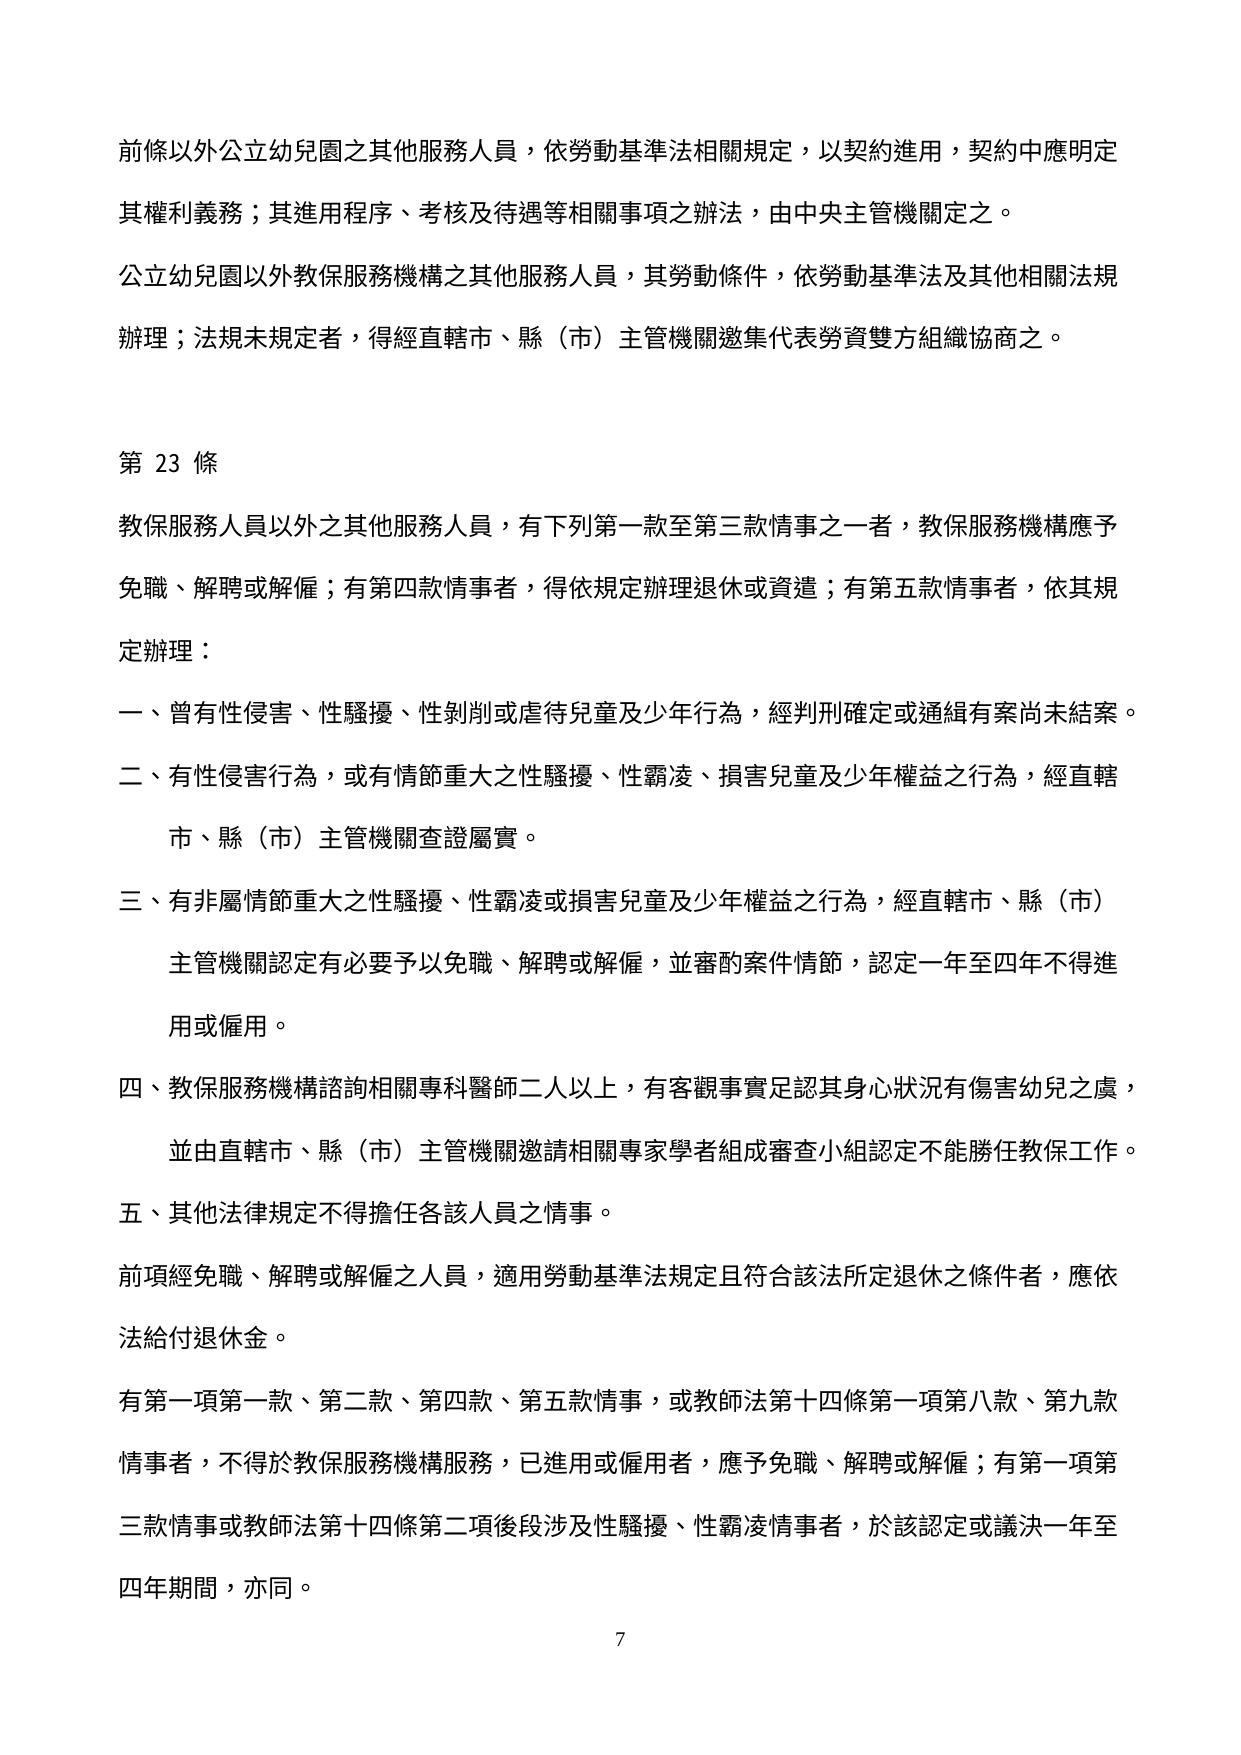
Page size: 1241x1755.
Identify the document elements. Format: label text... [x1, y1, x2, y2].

text 四、教保服務機構諮詢相關專科醫師二人以上，有客觀事實足認其身心狀況有傷害幼兒之虞，並由直轄市、縣（市）主管機關邀請相關專家學者組成審查小組認定不能勝任教保工作。 [118, 1045, 1122, 1170]
text 五、其他法律規定不得擔任各該人員之情事。 [118, 1170, 1122, 1233]
text 二、有性侵害行為，或有情節重大之性騷擾、性霸凌、損害兒童及少年權益之行為，經直轄市、縣（市）主管機關查證屬實。 [118, 733, 1122, 858]
text 公立幼兒園以外教保服務機構之其他服務人員，其勞動條件，依勞動基準法及其他相關法規辦理；法規未規定者，得經直轄市、縣（市）主管機關邀集代表勞資雙方組織協商之。 [118, 233, 1122, 358]
text 教保服務人員以外之其他服務人員，有下列第一款至第三款情事之一者，教保服務機構應予免職、解聘或解僱；有第四款情事者，得依規定辦理退休或資遣；有第五款情事者，依其規定辦理： [118, 483, 1122, 670]
text 三、有非屬情節重大之性騷擾、性霸凌或損害兒童及少年權益之行為，經直轄市、縣（市）主管機關認定有必要予以免職、解聘或解僱，並審酌案件情節，認定一年至四年不得進用或僱用。 [118, 858, 1122, 1045]
text 前項經免職、解聘或解僱之人員，適用勞動基準法規定且符合該法所定退休之條件者，應依法給付退休金。 [118, 1233, 1122, 1358]
text 前條以外公立幼兒園之其他服務人員，依勞動基準法相關規定，以契約進用，契約中應明定其權利義務；其進用程序、考核及待遇等相關事項之辦法，由中央主管機關定之。 [118, 108, 1122, 233]
text 一、曾有性侵害、性騷擾、性剝削或虐待兒童及少年行為，經判刑確定或通緝有案尚未結案。 [118, 670, 1122, 733]
text 有第一項第一款、第二款、第四款、第五款情事，或教師法第十四條第一項第八款、第九款情事者，不得於教保服務機構服務，已進用或僱用者，應予免職、解聘或解僱；有第一項第三款情事或教師法第十四條第二項後段涉及性騷擾、性霸凌情事者，於該認定或議決一年至四年期間，亦同。 [118, 1358, 1122, 1608]
text 第 23 條 [118, 420, 1122, 483]
